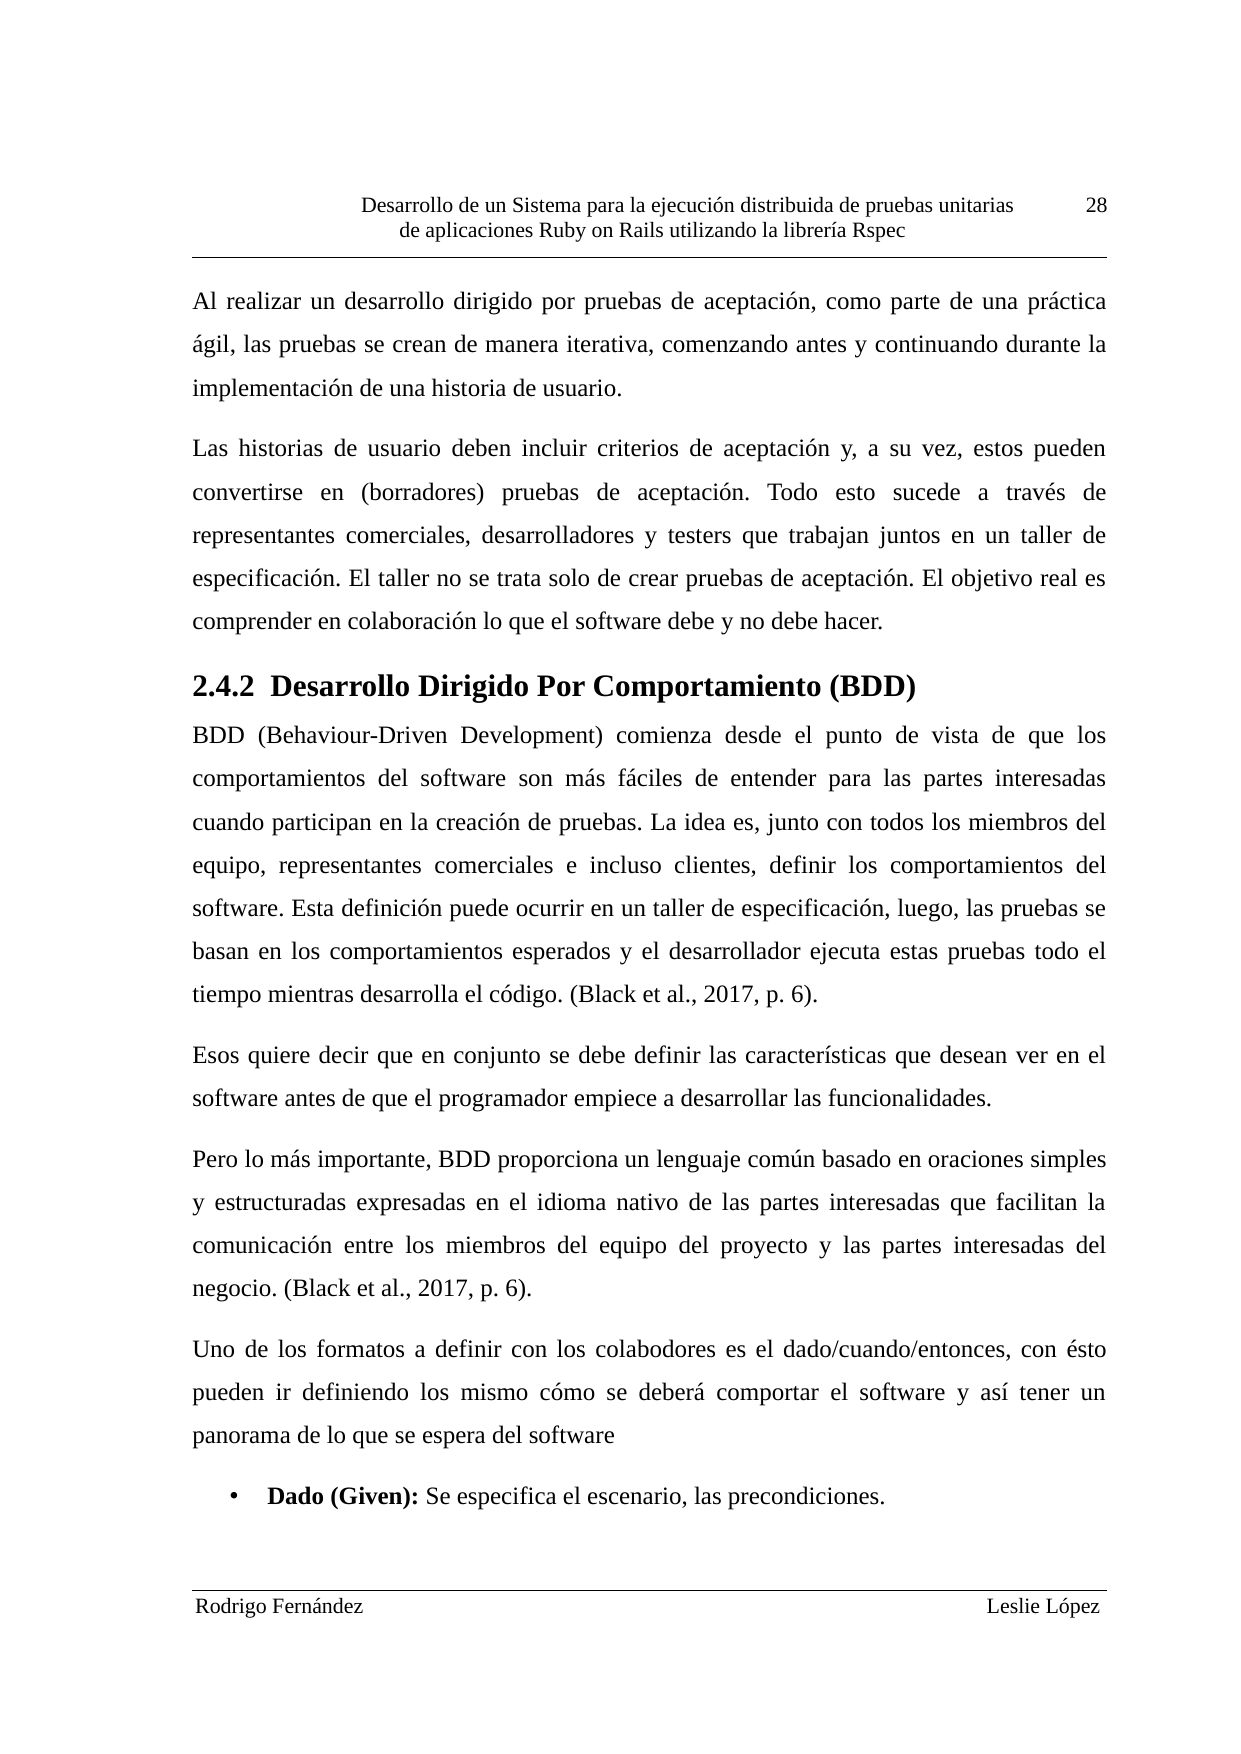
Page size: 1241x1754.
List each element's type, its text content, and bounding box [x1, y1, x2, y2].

text Uno de los formatos a definir con los colabodores es el dado/cuando/entonces, con ésto pueden ir definiendo los mismo cómo se deberá comportar el software y así tener un panorama de lo que se espera del software [192, 1334, 1107, 1449]
list Dado (Given): Se especifica el escenario, las precondiciones. [229, 1481, 1107, 1510]
text Al realizar un desarrollo dirigido por pruebas de aceptación, como parte de una práctica ágil, las pruebas se crean de manera iterativa, comenzando antes y continuando durante la implementación de una historia de usuario. [192, 286, 1107, 401]
subtitle Desarrollo dirigido por comportamiento (BDD) [192, 667, 1107, 703]
text Esos quiere decir que en conjunto se debe definir las características que desean ver en el software antes de que el programador empiece a desarrollar las funcionalidades. [192, 1040, 1107, 1112]
text BDD (Behaviour-Driven Development) comienza desde el punto de vista de que los comportamientos del software son más fáciles de entender para las partes interesadas cuando participan en la creación de pruebas. La idea es, junto con todos los miembros del equipo, representantes comerciales e incluso clientes, definir los comportamientos del software. Esta definición puede ocurrir en un taller de especificación, luego, las pruebas se basan en los comportamientos esperados y el desarrollador ejecuta estas pruebas todo el tiempo mientras desarrolla el código. (Black et al., 2017, p. 6).⁠ [192, 720, 1107, 1008]
text Pero lo más importante, BDD proporciona un lenguaje común basado en oraciones simples y estructuradas expresadas en el idioma nativo de las partes interesadas que facilitan la comunicación entre los miembros del equipo del proyecto y las partes interesadas del negocio. (Black et al., 2017, p. 6).⁠ [192, 1144, 1107, 1302]
text Las historias de usuario deben incluir criterios de aceptación y, a su vez, estos pueden convertirse en (borradores) pruebas de aceptación. Todo esto sucede a través de representantes comerciales, desarrolladores y testers que trabajan juntos en un taller de especificación. El taller no se trata solo de crear pruebas de aceptación. El objetivo real es comprender en colaboración lo que el software debe y no debe hacer. [192, 433, 1107, 635]
